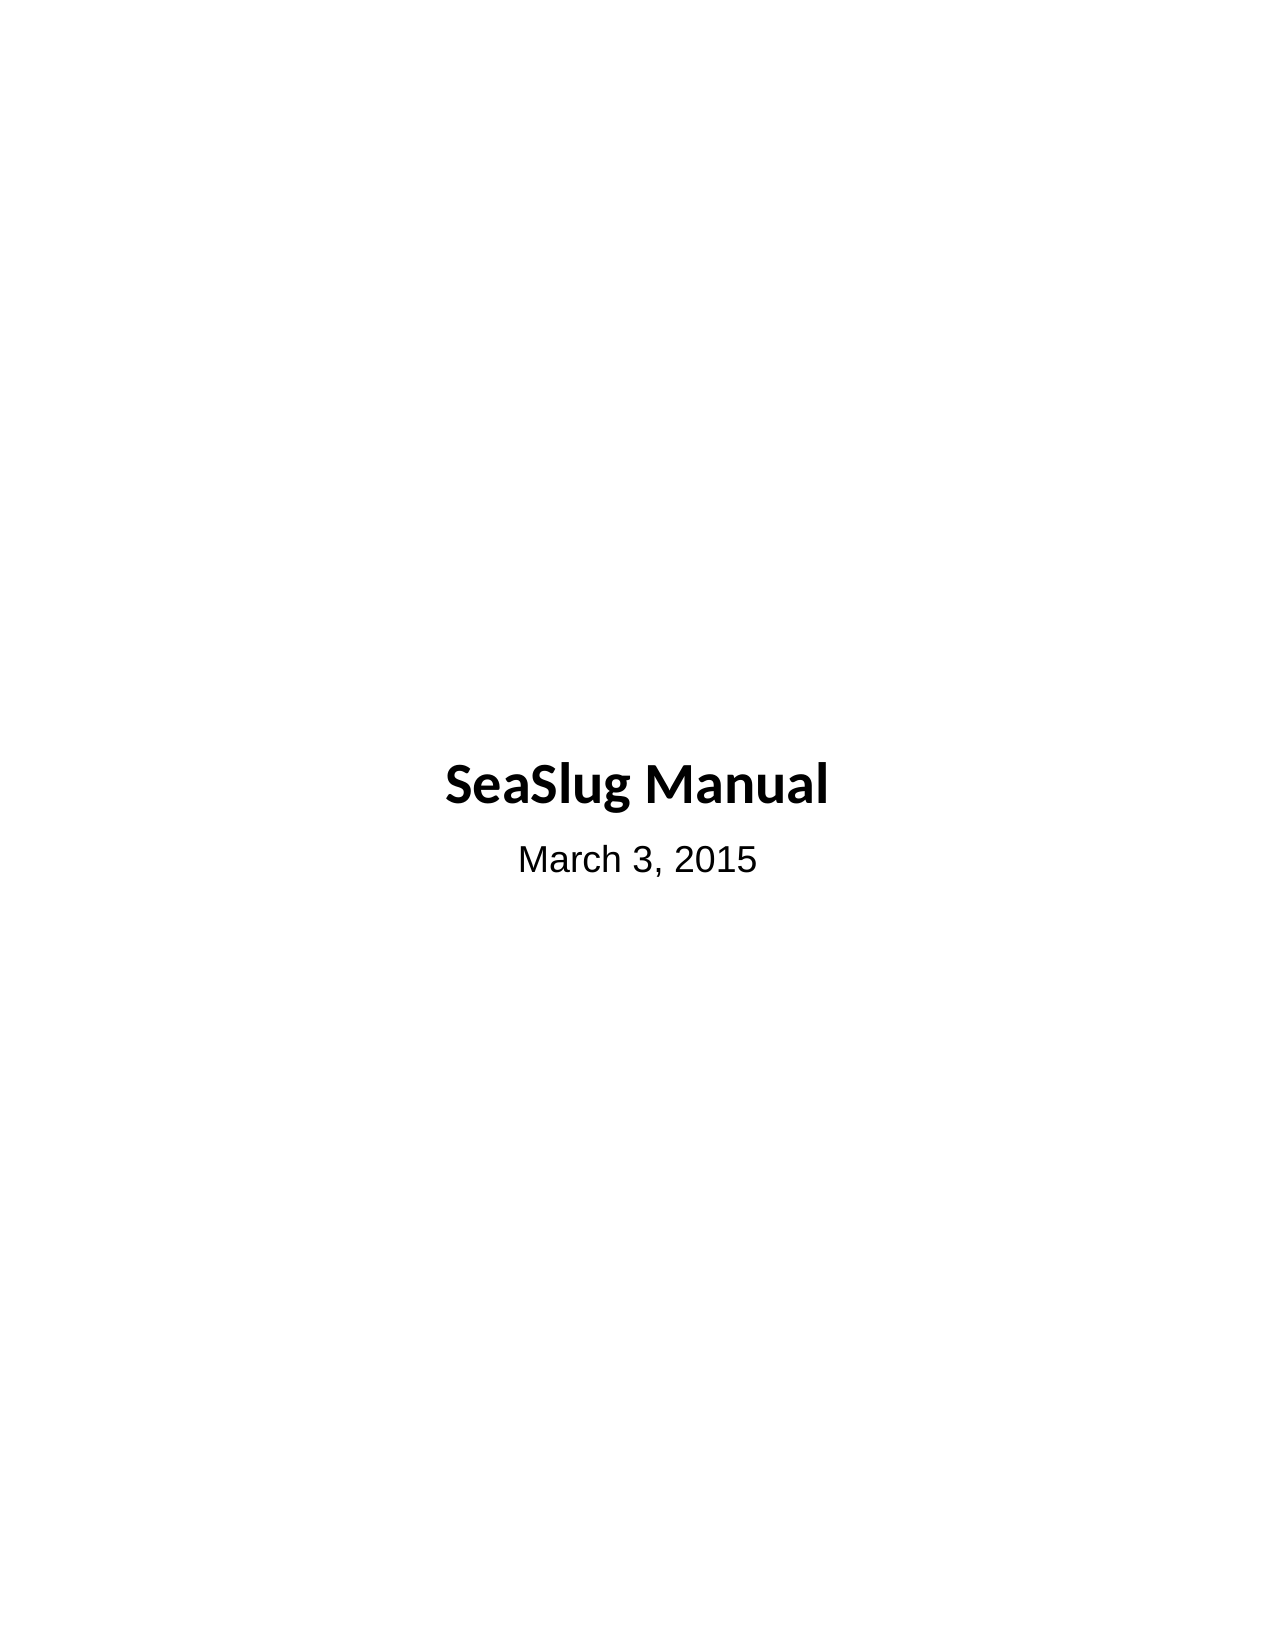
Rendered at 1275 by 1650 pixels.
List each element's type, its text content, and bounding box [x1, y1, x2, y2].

title SeaSlug Manual [118, 747, 1157, 818]
subtitle March 3, 2015 [118, 837, 1157, 880]
